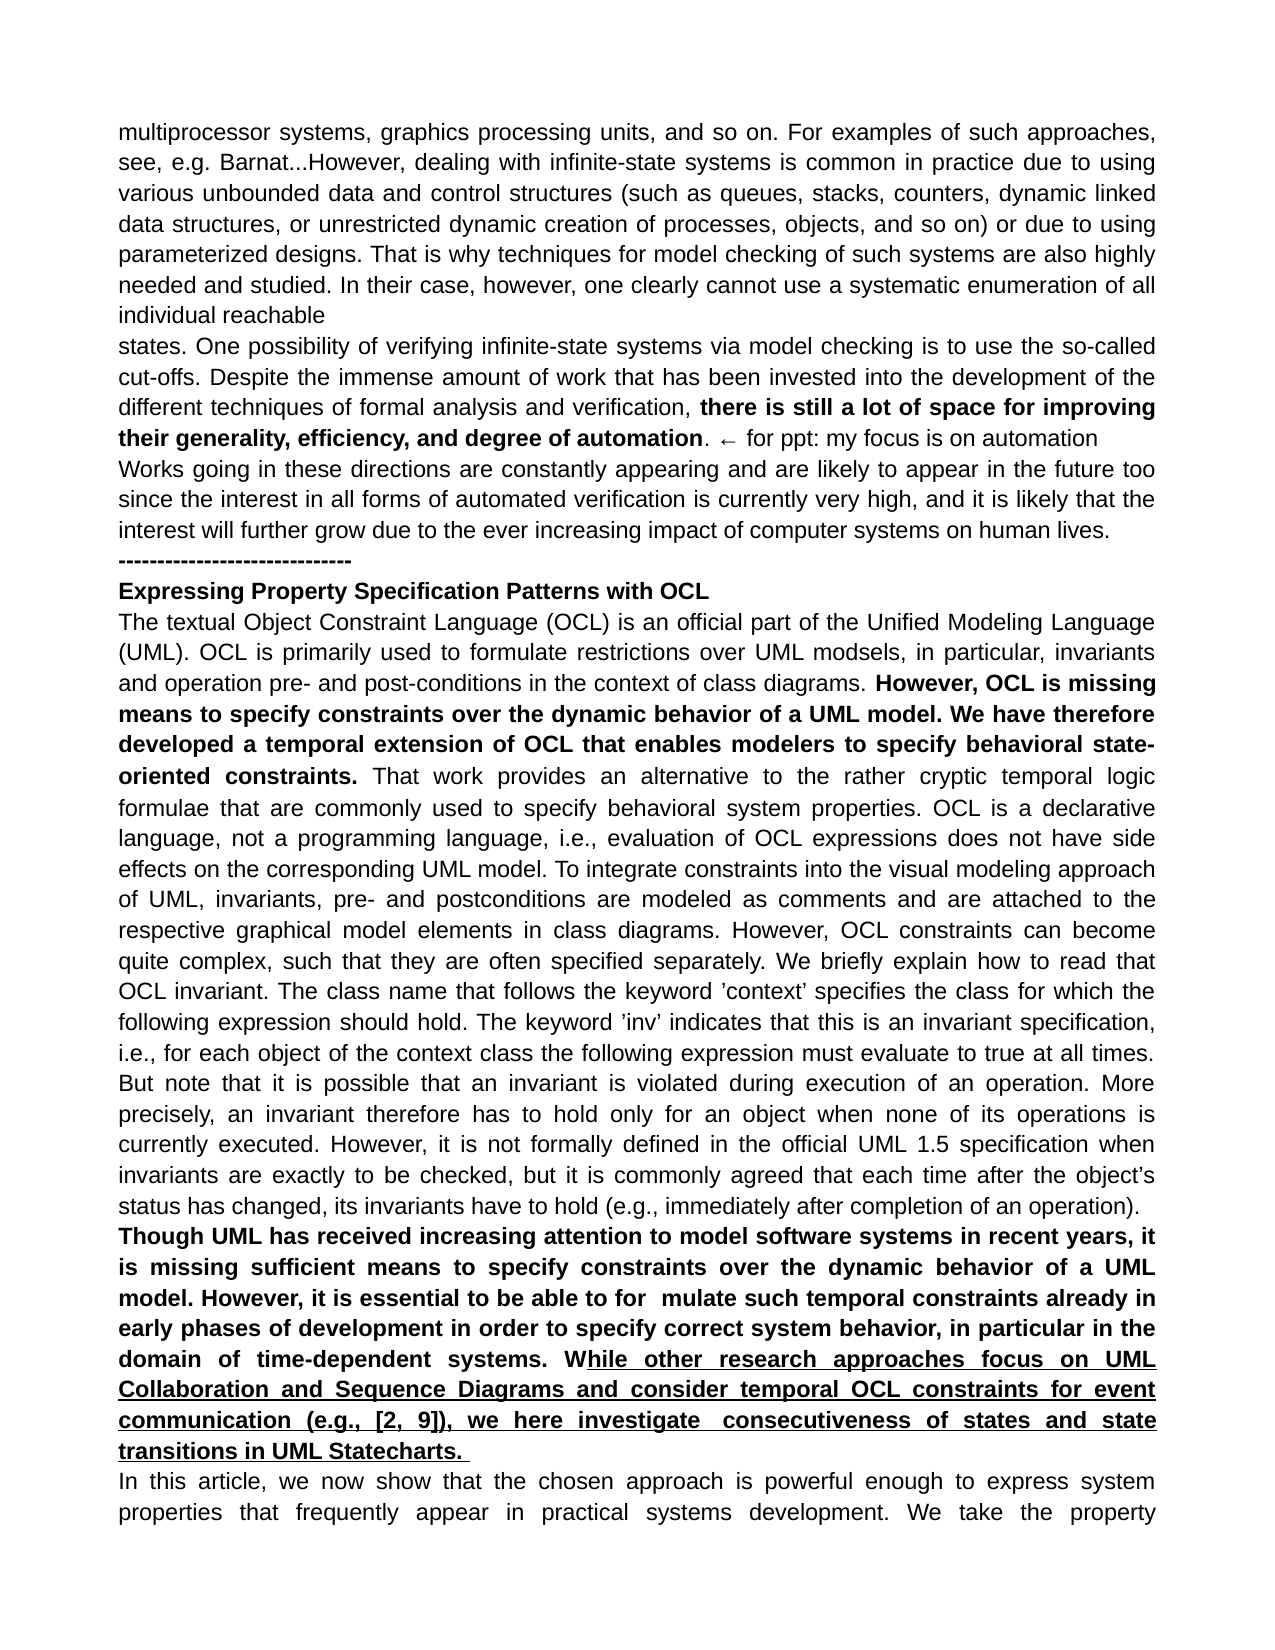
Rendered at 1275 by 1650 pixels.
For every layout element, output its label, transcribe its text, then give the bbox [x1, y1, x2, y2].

text The textual Object Constraint Language (OCL) is an official part of the Unified Modeling Language (UML). OCL is primarily used to formulate restrictions over UML modsels, in particular, invariants and operation pre- and post-conditions in the context of class diagrams. However, OCL is missing means to specify constraints over the dynamic behavior of a UML model. We have therefore developed a temporal extension of OCL that enables modelers to specify behavioral state-oriented constraints. That work provides an alternative to the rather cryptic temporal logic formulae that are commonly used to specify behavioral system properties. OCL is a declarative language, not a programming language, i.e., evaluation of OCL expressions does not have side effects on the corresponding UML model. To integrate constraints into the visual modeling approach of UML, invariants, pre- and postconditions are modeled as comments and are attached to the respective graphical model elements in class diagrams. However, OCL constraints can become quite complex, such that they are often specified separately. We briefly explain how to read that OCL invariant. The class name that follows the keyword ’context’ specifies the class for which the following expression should hold. The keyword ’inv’ indicates that this is an invariant specification, i.e., for each object of the context class the following expression must evaluate to true at all times. But note that it is possible that an invariant is violated during execution of an operation. More precisely, an invariant therefore has to hold only for an object when none of its operations is currently executed. However, it is not formally defined in the official UML 1.5 specification when invariants are exactly to be checked, but it is commonly agreed that each time after the object’s status has changed, its invariants have to hold (e.g., immediately after completion of an operation). [118, 608, 1157, 1219]
text In this article, we now show that the chosen approach is powerful enough to express system properties that frequently appear in practical systems development. We take the property [118, 1468, 1157, 1525]
text Though UML has received increasing attention to model software systems in recent years, it is missing sufficient means to specify constraints over the dynamic behavior of a UML model. However, it is essential to be able to for mulate such temporal constraints already in early phases of development in order to specify correct system behavior, in particular in the domain of time-dependent systems. While other research approaches focus on UML Collaboration and Sequence Diagrams and consider temporal OCL constraints for event communication (e.g., [2, 9]), we here investigate consecutiveness of states and state [118, 1223, 1157, 1430]
text transitions in UML Statecharts. [118, 1431, 1157, 1464]
text multiprocessor systems, graphics processing units, and so on. For examples of such approaches, see, e.g. Barnat...However, dealing with infinite-state systems is common in practice due to using various unbounded data and control structures (such as queues, stacks, counters, dynamic linked data structures, or unrestricted dynamic creation of processes, objects, and so on) or due to using parameterized designs. That is why techniques for model checking of such systems are also highly needed and studied. In their case, however, one clearly cannot use a systematic enumeration of all individual reachable [118, 118, 1157, 329]
text states. One possibility of verifying infinite-state systems via model checking is to use the so-called cut-offs. Despite the immense amount of work that has been invested into the development of the different techniques of formal analysis and verification, there is still a lot of space for improving their generality, efficiency, and degree of automation. ← for ppt: my focus is on automation [118, 332, 1157, 451]
text Works going in these directions are constantly appearing and are likely to appear in the future too since the interest in all forms of automated verification is currently very high, and it is likely that the interest will further grow due to the ever increasing impact of computer systems on human lives. [118, 455, 1157, 543]
text ------------------------------ [118, 547, 1157, 574]
text Expressing Property Specification Patterns with OCL [118, 577, 1157, 604]
